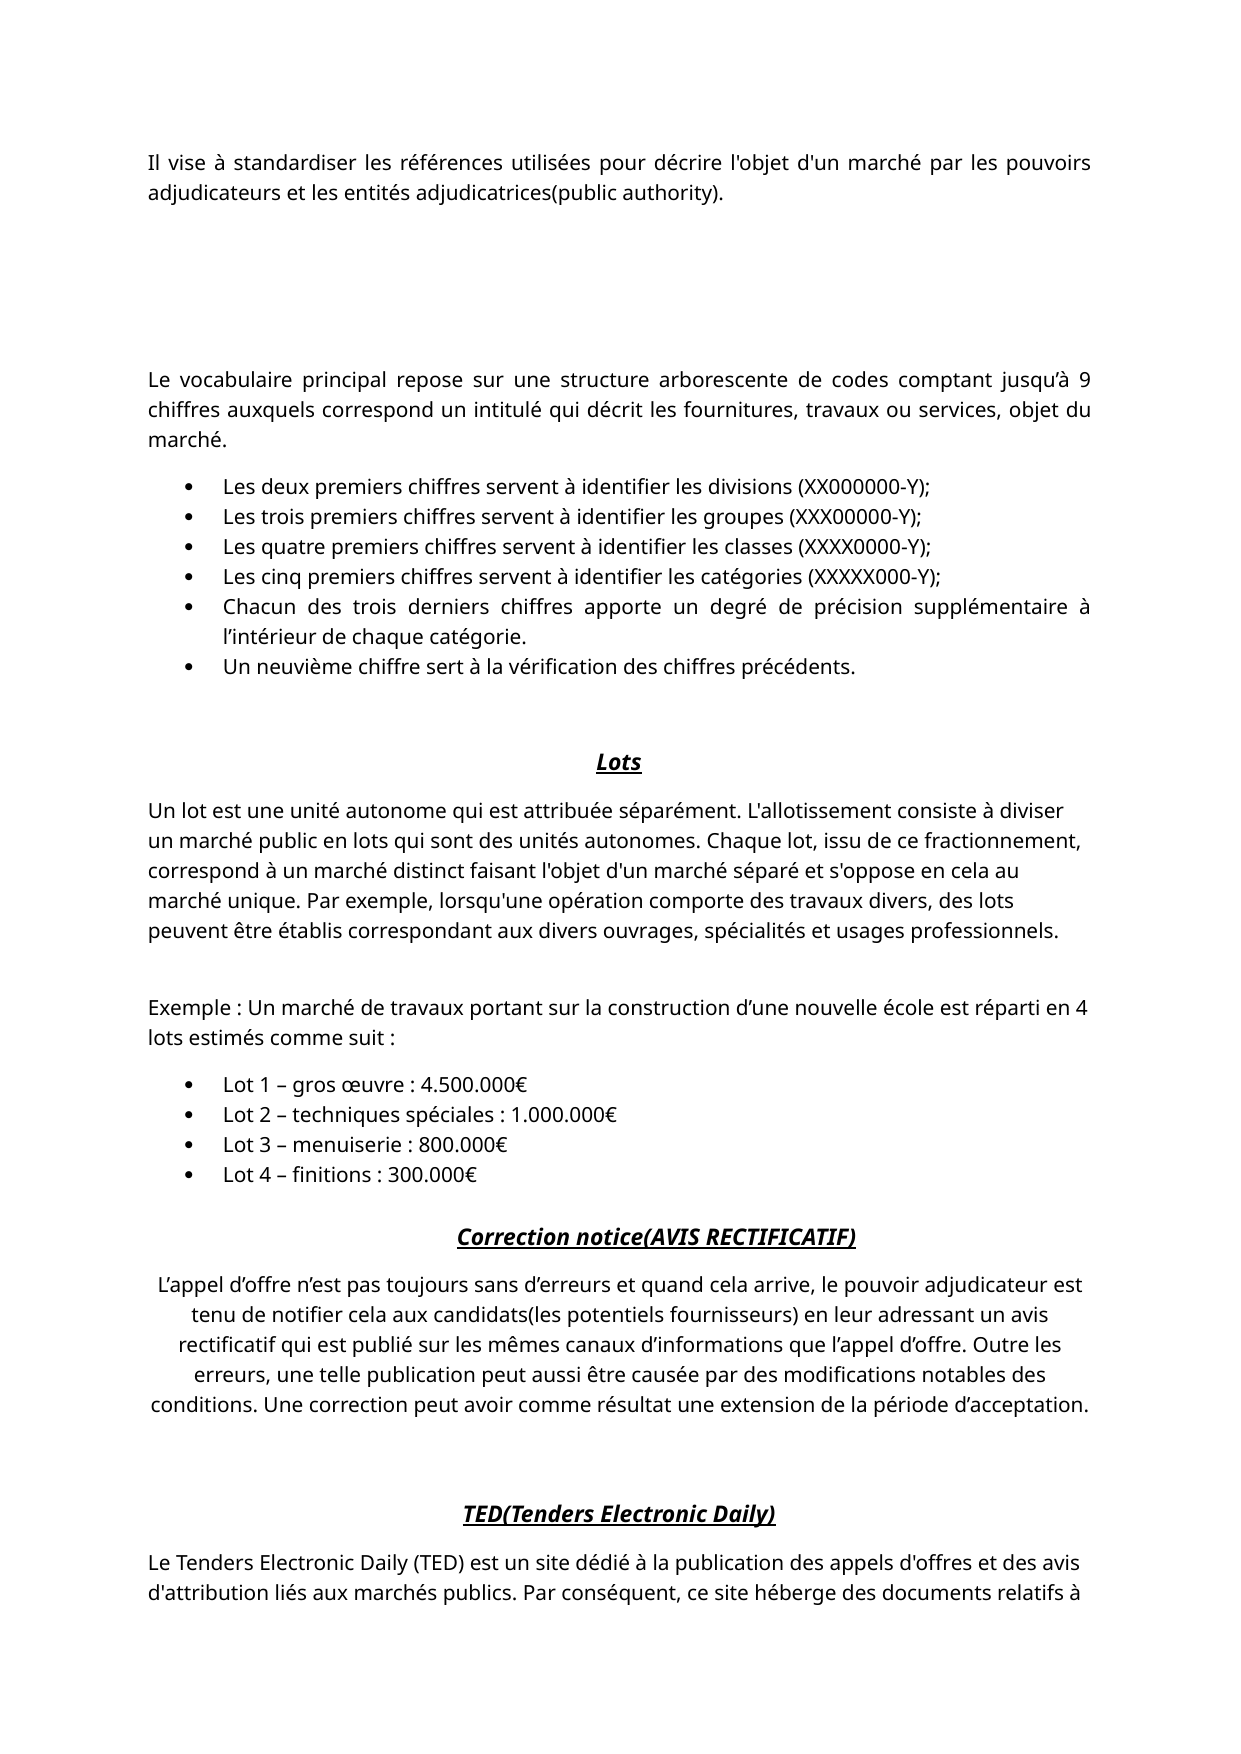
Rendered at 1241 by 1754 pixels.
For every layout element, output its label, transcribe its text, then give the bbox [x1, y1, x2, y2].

list Lot 1 – gros œuvre : 4.500.000€ [185, 1070, 1093, 1098]
text L’appel d’offre n’est pas toujours sans d’erreurs et quand cela arrive, le pouvoir adjudicateur est tenu de notifier cela aux candidats(les potentiels fournisseurs) en leur adressant un avis rectificatif qui est publié sur les mêmes canaux d’informations que l’appel d’offre. Outre les erreurs, une telle publication peut aussi être causée par des modifications notables des conditions. Une correction peut avoir comme résultat une extension de la période d’acceptation. [148, 1270, 1093, 1419]
text Exemple : Un marché de travaux portant sur la construction d’une nouvelle école est réparti en 4 lots estimés comme suit : [148, 993, 1093, 1052]
list Lot 3 – menuiserie : 800.000€ [185, 1130, 1093, 1158]
text Il vise à standardiser les références utilisées pour décrire l'objet d'un marché par les pouvoirs adjudicateurs et les entités adjudicatrices(public authority). [148, 148, 1093, 206]
text Lots [148, 746, 1093, 777]
text Le vocabulaire principal repose sur une structure arborescente de codes comptant jusqu’à 9 chiffres auxquels correspond un intitulé qui décrit les fournitures, travaux ou services, objet du marché. [148, 365, 1093, 453]
text TED(Tenders Electronic Daily) [148, 1437, 1093, 1529]
list Les trois premiers chiffres servent à identifier les groupes (XXX00000-Y); [185, 502, 1093, 530]
list Les quatre premiers chiffres servent à identifier les classes (XXXX0000-Y); [185, 532, 1093, 560]
list Les cinq premiers chiffres servent à identifier les catégories (XXXXX000-Y); [185, 562, 1093, 591]
list Chacun des trois derniers chiffres apporte un degré de précision supplémentaire à l’intérieur de chaque catégorie. [185, 592, 1093, 651]
list Lot 2 – techniques spéciales : 1.000.000€ [185, 1100, 1093, 1128]
text Le Tenders Electronic Daily (TED) est un site dédié à la publication des appels d'offres et des avis d'attribution liés aux marchés publics. Par conséquent, ce site héberge des documents relatifs à [148, 1548, 1093, 1606]
list Correction notice(AVIS RECTIFICATIF) [223, 1220, 1093, 1252]
text Un lot est une unité autonome qui est attribuée séparément. L'allotissement consiste à diviser un marché public en lots qui sont des unités autonomes. Chaque lot, issu de ce fractionnement, correspond à un marché distinct faisant l'objet d'un marché séparé et s'oppose en cela au marché unique. Par exemple, lorsqu'une opération comporte des travaux divers, des lots peuvent être établis correspondant aux divers ouvrages, spécialités et usages professionnels. [148, 796, 1093, 975]
list Lot 4 – finitions : 300.000€ [185, 1160, 1093, 1219]
list Les deux premiers chiffres servent à identifier les divisions (XX000000-Y); [185, 472, 1093, 500]
list Un neuvième chiffre sert à la vérification des chiffres précédents. [185, 652, 1093, 681]
